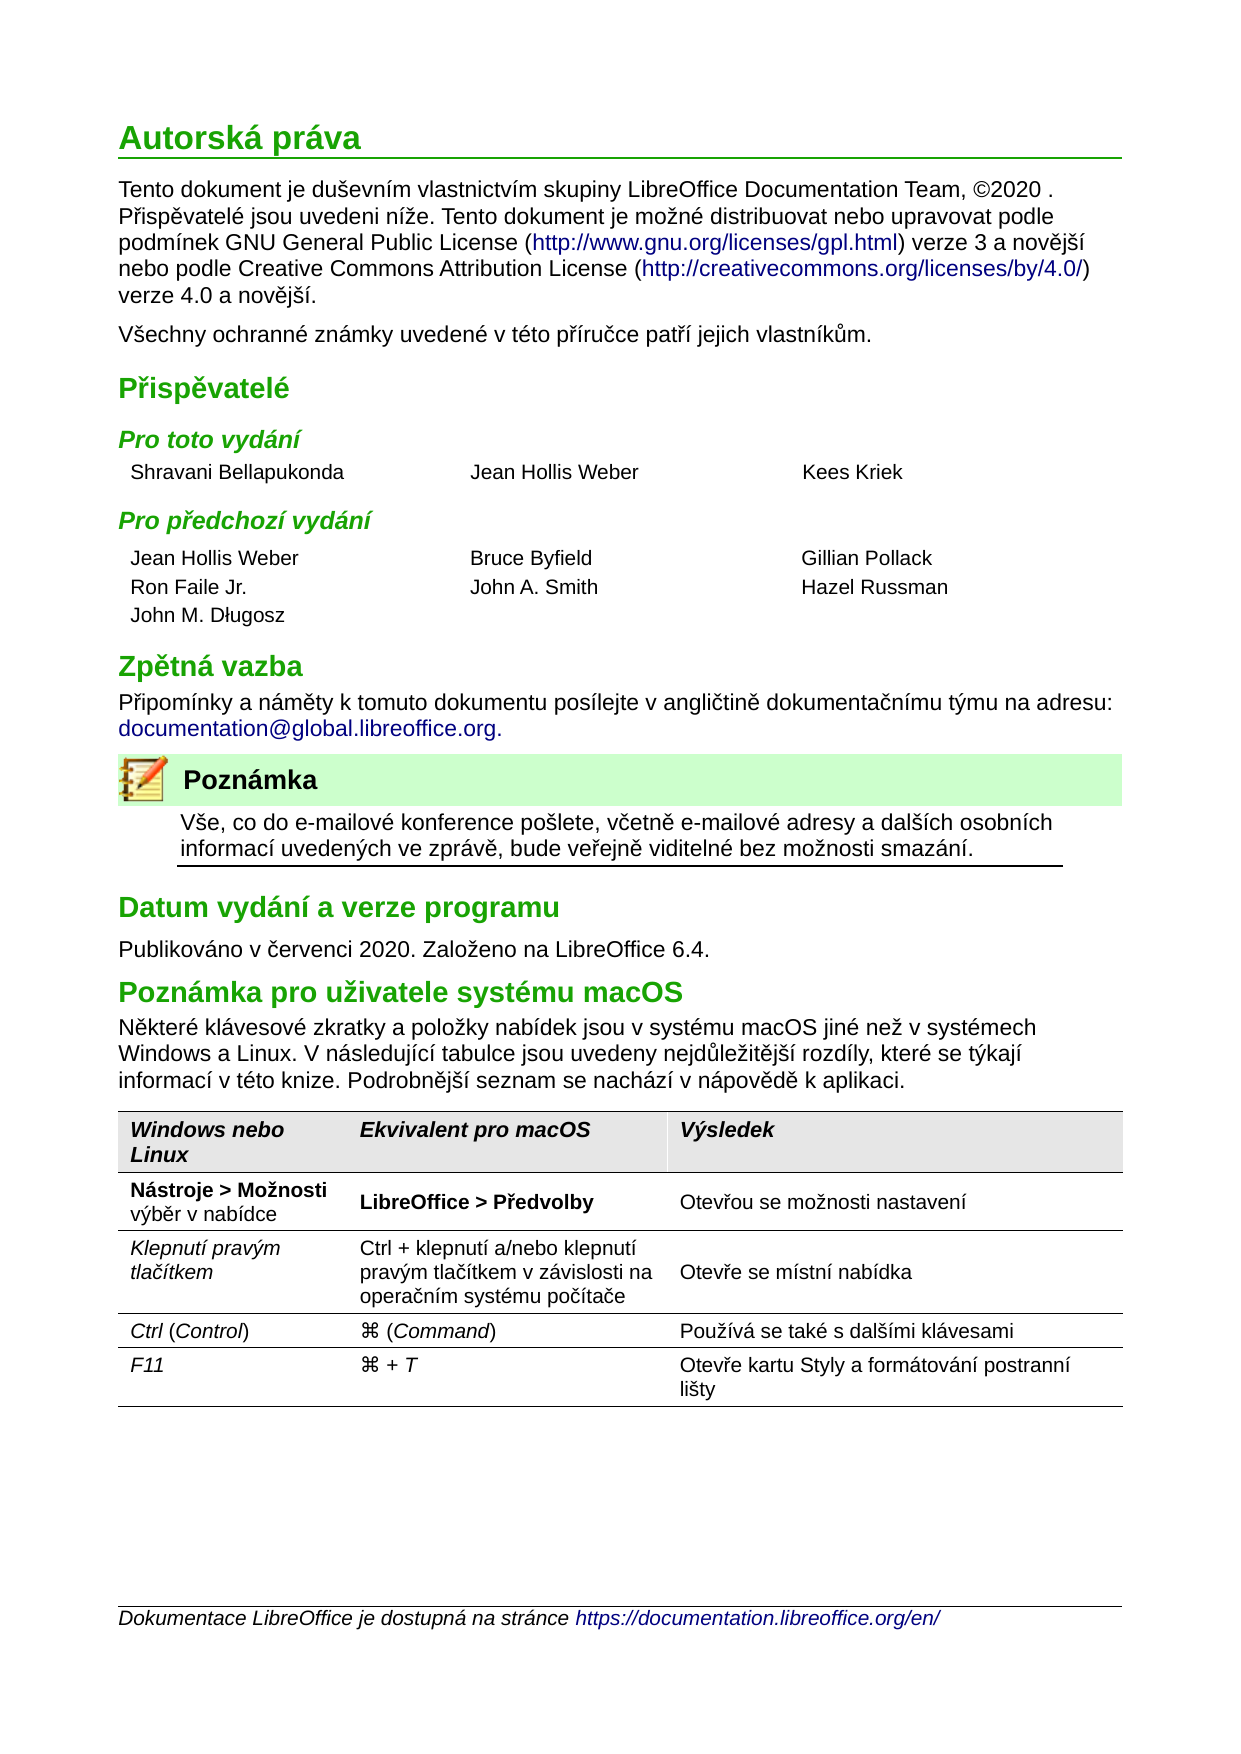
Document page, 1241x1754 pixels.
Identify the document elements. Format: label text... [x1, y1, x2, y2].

table_cell ⌘ (Command) [348, 1314, 667, 1347]
subtitle Pro toto vydání [118, 425, 1122, 453]
text Tento dokument je duševním vlastnictvím skupiny LibreOffice Documentation Team, ©2020 . Přispěvatelé jsou uvedeni níže. Tento dokument je možné distribuovat nebo upravovat podle podmínek GNU General Public License (http://www.gnu.org/licenses/gpl.html) verze 3 a novější nebo podle Creative Commons Attribution License (http://creativecommons.org/licenses/by/4.0/) verze 4.0 a novější. [118, 176, 1122, 308]
table_cell Otevře kartu Styly a formátování postranní lišty [668, 1348, 1123, 1406]
table_cell John M. Długosz [118, 603, 458, 631]
subtitle Datum vydání a verze programu [118, 890, 1122, 924]
table_cell Ctrl (Control) [118, 1314, 348, 1347]
subtitle Zpětná vazba [118, 649, 1122, 683]
table_header Výsledek [668, 1112, 1123, 1172]
table_cell Otevře se místní nabídka [668, 1231, 1123, 1313]
table_cell Ron Faile Jr. [118, 575, 458, 603]
table_header Shravani Bellapukonda [118, 460, 458, 488]
subtitle Pro předchozí vydání [118, 506, 1122, 534]
table_cell Ctrl + klepnutí a/nebo klepnutí pravým tlačítkem v závislosti na operačním systému počítače [348, 1231, 667, 1313]
table_cell ⌘ + T [348, 1348, 667, 1406]
table_cell LibreOffice > Předvolby [348, 1173, 667, 1230]
table_cell Otevřou se možnosti nastavení [668, 1173, 1123, 1230]
subtitle Přispěvatelé [118, 371, 1122, 404]
subtitle Poznámka [118, 754, 1122, 806]
table_cell [789, 603, 1122, 631]
table_cell John A. Smith [458, 575, 789, 603]
table_header Gillian Pollack [789, 546, 1122, 574]
text Publikováno v červenci 2020. Založeno na LibreOffice 6.4. [118, 936, 1122, 962]
table_header Ekvivalent pro macOS [348, 1112, 667, 1172]
table_cell [458, 603, 789, 631]
table_cell Hazel Russman [789, 575, 1122, 603]
text Vše, co do e-mailové konference pošlete, včetně e-mailové adresy a dalších osobních informací uvedených ve zprávě, bude veřejně viditelné bez možnosti smazání. [177, 806, 1063, 865]
subtitle Autorská práva [118, 118, 1122, 157]
table_header Kees Kriek [790, 460, 1122, 488]
table_cell Používá se také s dalšími klávesami [668, 1314, 1123, 1347]
text Všechny ochranné známky uvedené v této příručce patří jejich vlastníkům. [118, 321, 1122, 347]
table_header Bruce Byfield [458, 546, 789, 574]
table_cell Klepnutí pravým tlačítkem [118, 1231, 348, 1313]
text Některé klávesové zkratky a položky nabídek jsou v systému macOS jiné než v systémech Windows a Linux. V následující tabulce jsou uvedeny nejdůležitější rozdíly, které se týkají informací v této knize. Podrobnější seznam se nachází v nápovědě k aplikaci. [118, 1014, 1122, 1093]
subtitle Poznámka pro uživatele systému macOS [118, 974, 1122, 1008]
picture [119, 754, 170, 805]
table_header Jean Hollis Weber [118, 546, 458, 574]
text Připomínky a náměty k tomuto dokumentu posílejte v angličtině dokumentačnímu týmu na adresu: documentation@global.libreoffice.org. [118, 689, 1122, 741]
table_header Jean Hollis Weber [458, 460, 790, 488]
table_cell Nástroje > Možnosti výběr v nabídce [118, 1173, 348, 1230]
table_cell F11 [118, 1348, 348, 1406]
table_header Windows nebo Linux [118, 1112, 348, 1172]
